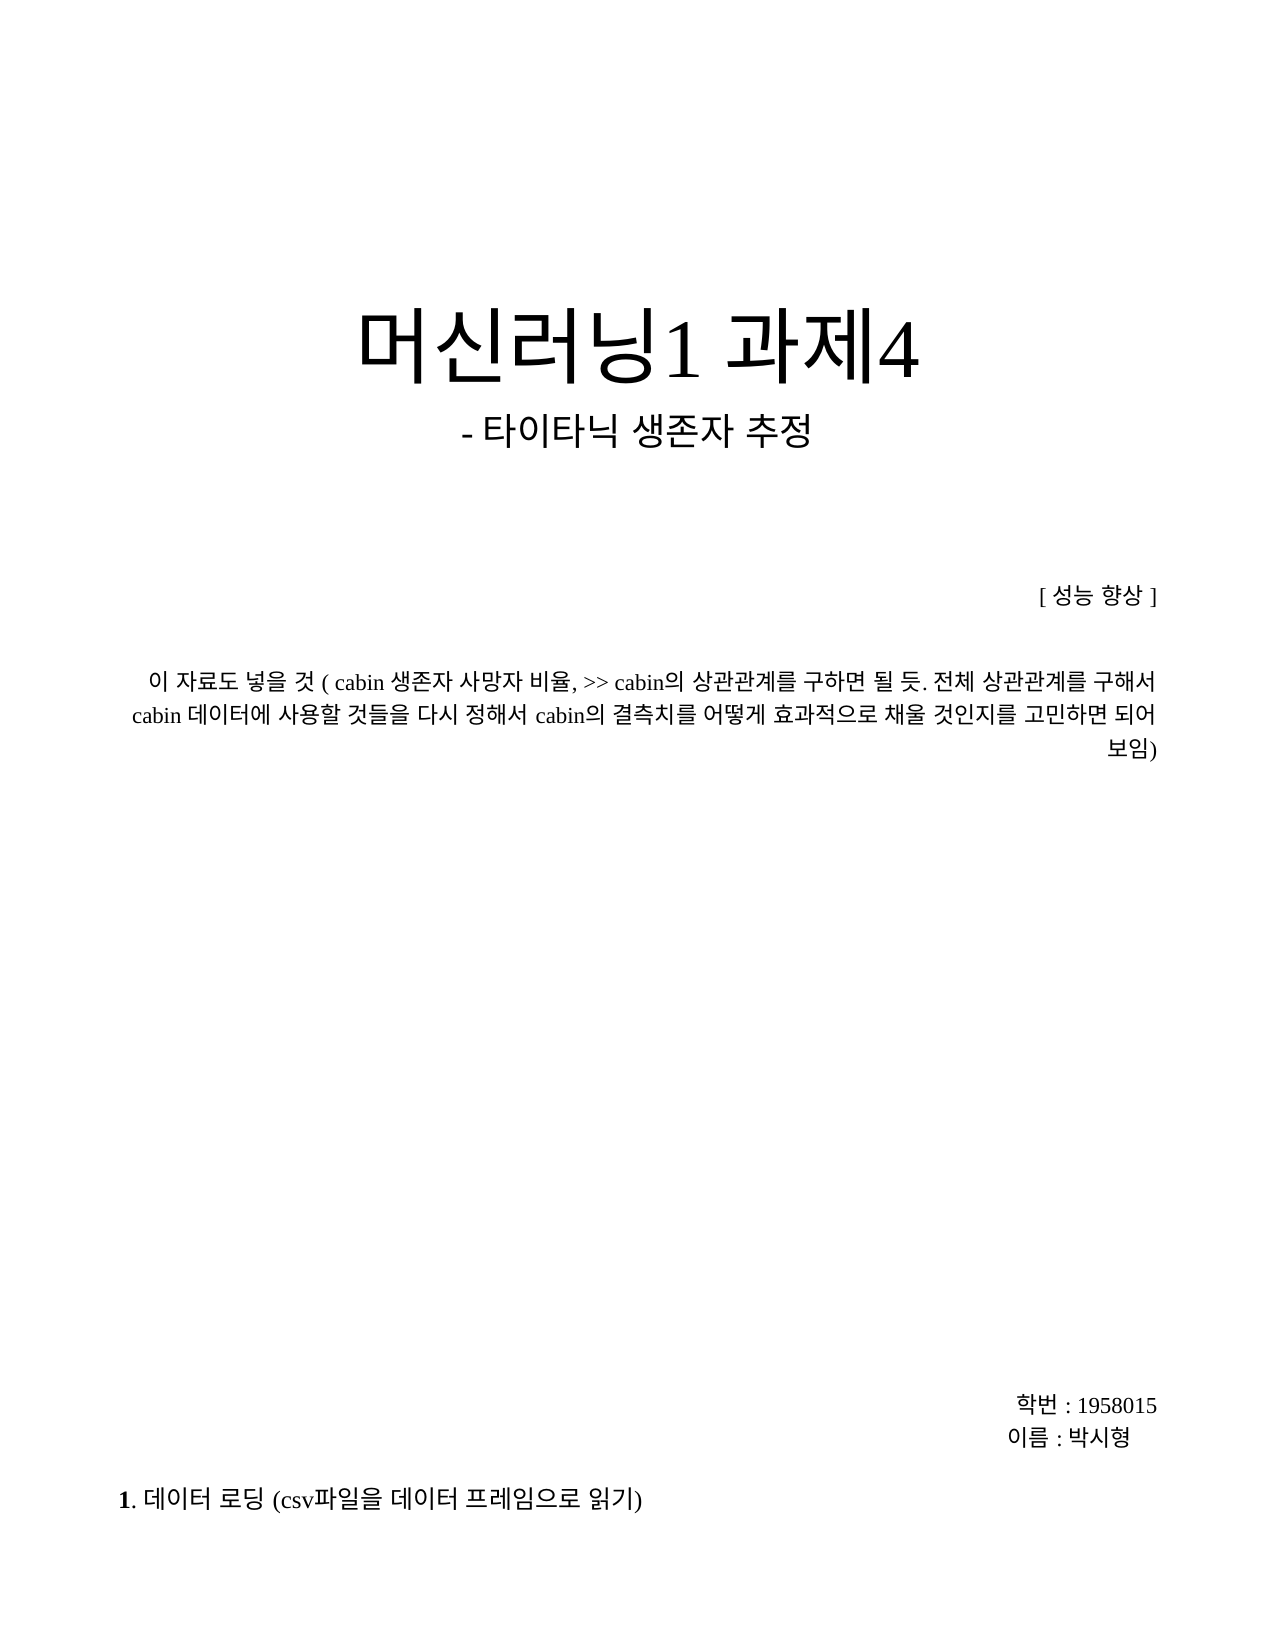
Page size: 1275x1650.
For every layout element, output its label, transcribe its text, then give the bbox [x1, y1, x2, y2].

text 1. 데이터 로딩 (csv파일을 데이터 프레임으로 읽기) [118, 1479, 1157, 1516]
text [ 성능 향상 ] [118, 578, 1157, 611]
text - 타이타닉 생존자 추정 [118, 402, 1157, 456]
text 이 자료도 넣을 것 ( cabin 생존자 사망자 비율, >> cabin의 상관관계를 구하면 될 듯. 전체 상관관계를 구해서 cabin 데이터에 사용할 것들을 다시 정해서 cabin의 결측치를 어떻게 효과적으로 채울 것인지를 고민하면 되어 보임) [118, 664, 1157, 764]
text 머신러닝1 과제4 [118, 281, 1157, 402]
text 이름 : 박시형 [118, 1420, 1157, 1453]
text 학번 : 1958015 [118, 1387, 1157, 1420]
